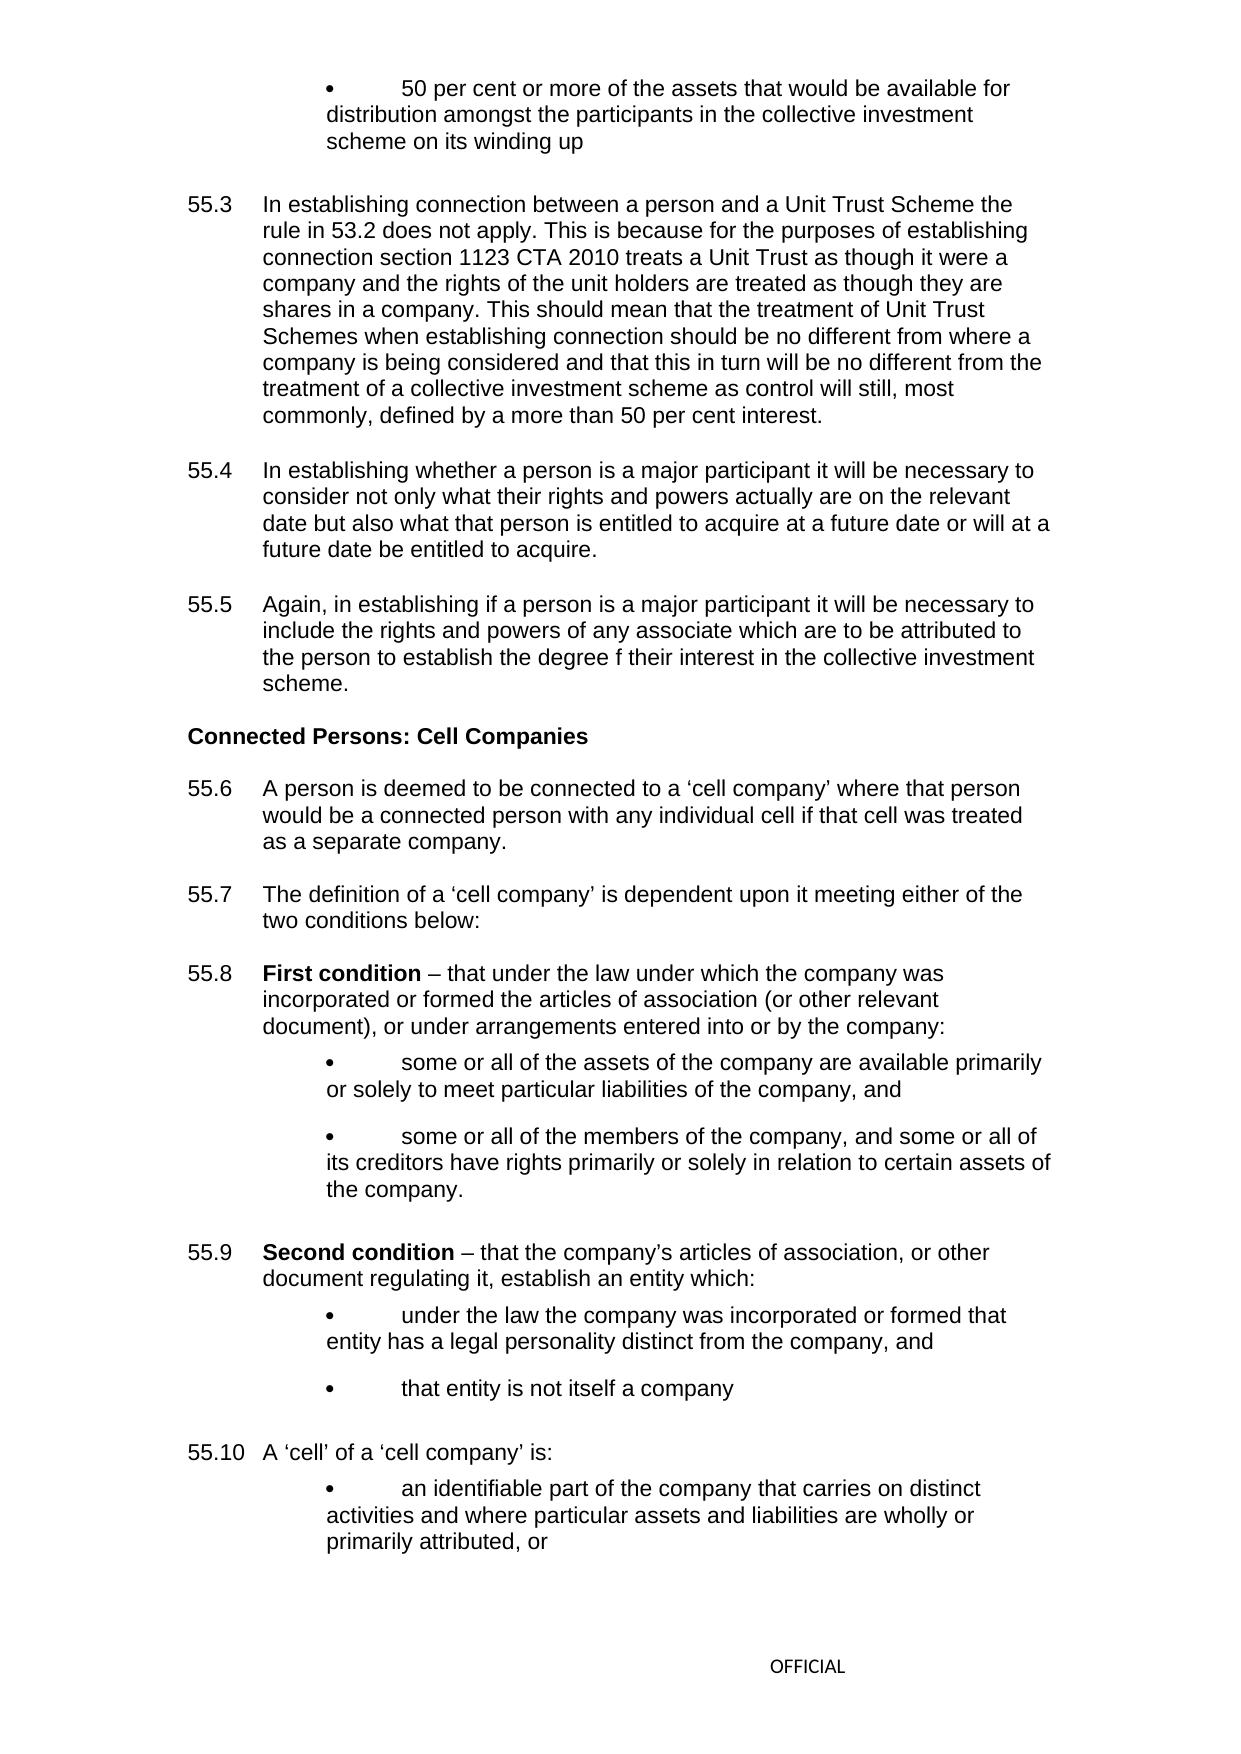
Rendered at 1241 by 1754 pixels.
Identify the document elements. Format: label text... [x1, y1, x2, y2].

text 55.8 First condition – that under the law under which the company was incorporated or formed the articles of association (or other relevant document), or under arrangements entered into or by the company: [187, 960, 1053, 1039]
list some or all of the assets of the company are available primarily or solely to meet particular liabilities of the company, and [326, 1049, 1053, 1102]
list that entity is not itself a company [326, 1375, 1053, 1402]
list 50 per cent or more of the assets that would be available for distribution amongst the participants in the collective investment scheme on its winding up [326, 75, 1053, 154]
text 55.3 In establishing connection between a person and a Unit Trust Scheme the rule in 53.2 does not apply. This is because for the purposes of establishing connection section 1123 CTA 2010 treats a Unit Trust as though it were a company and the rights of the unit holders are treated as though they are shares in a company. This should mean that the treatment of Unit Trust Schemes when establishing connection should be no different from where a company is being considered and that this in turn will be no different from the treatment of a collective investment scheme as control will still, most commonly, defined by a more than 50 per cent interest. [187, 191, 1053, 428]
list under the law the company was incorporated or formed that entity has a legal personality distinct from the company, and [326, 1302, 1053, 1354]
text 55.9 Second condition – that the company’s articles of association, or other document regulating it, establish an entity which: [187, 1239, 1053, 1291]
list an identifiable part of the company that carries on distinct activities and where particular assets and liabilities are wholly or primarily attributed, or [326, 1475, 1053, 1554]
text 55.6 A person is deemed to be connected to a ‘cell company’ where that person would be a connected person with any individual cell if that cell was treated as a separate company. [187, 775, 1053, 854]
text 55.4 In establishing whether a person is a major participant it will be necessary to consider not only what their rights and powers actually are on the relevant date but also what that person is entitled to acquire at a future date or will at a future date be entitled to acquire. [187, 457, 1053, 562]
text 55.7 The definition of a ‘cell company’ is dependent upon it meeting either of the two conditions below: [187, 881, 1053, 933]
text Connected Persons: Cell Companies [187, 723, 1053, 749]
text 55.10 A ‘cell’ of a ‘cell company’ is: [187, 1438, 1053, 1465]
list some or all of the members of the company, and some or all of its creditors have rights primarily or solely in relation to certain assets of the company. [326, 1123, 1053, 1202]
text 55.5 Again, in establishing if a person is a major participant it will be necessary to include the rights and powers of any associate which are to be attributed to the person to establish the degree f their interest in the collective investment scheme. [187, 591, 1053, 696]
